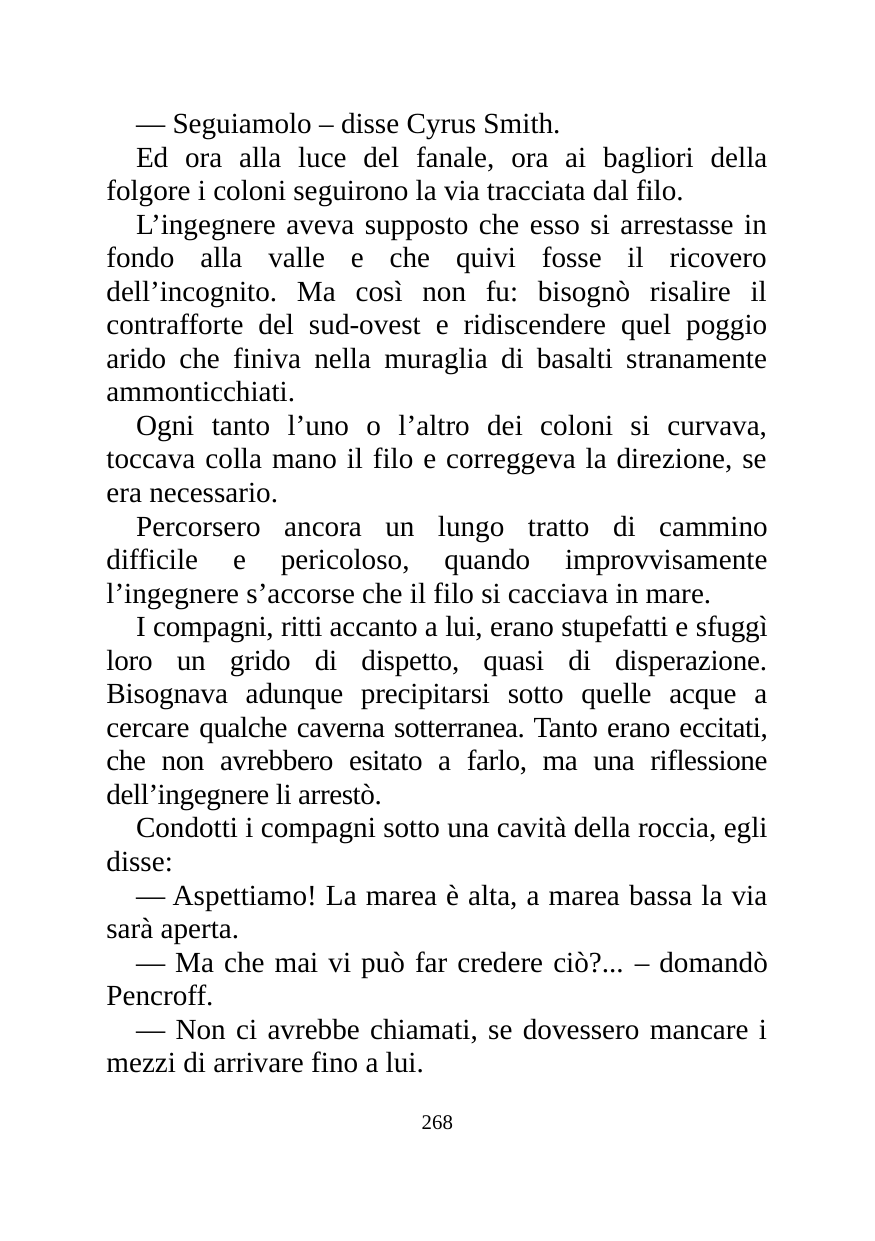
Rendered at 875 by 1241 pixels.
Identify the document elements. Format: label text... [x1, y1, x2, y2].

text — Ma che mai vi può far credere ciò?... – domandò Pencroff. [106, 945, 768, 1012]
text — Non ci avrebbe chiamati, se dovessero mancare i mezzi di arrivare fino a lui. [106, 1012, 768, 1079]
text Ed ora alla luce del fanale, ora ai bagliori della folgore i coloni seguirono la via tracciata dal filo. [106, 140, 768, 207]
text I compagni, ritti accanto a lui, erano stupefatti e sfuggì loro un grido di dispetto, quasi di disperazione. Bisognava adunque precipitarsi sotto quelle acque a cercare qualche caverna sotterranea. Tanto erano eccitati, che non avrebbero esitato a farlo, ma una riflessione dell’ingegnere li arrestò. [106, 609, 768, 811]
text — Seguiamolo – disse Cyrus Smith. [106, 106, 768, 140]
text L’ingegnere aveva supposto che esso si arrestasse in fondo alla valle e che quivi fosse il ricovero dell’incognito. Ma così non fu: bisognò risalire il contrafforte del sud-ovest e ridiscendere quel poggio arido che finiva nella muraglia di basalti stranamente ammonticchiati. [106, 207, 768, 408]
text — Aspettiamo! La marea è alta, a marea bassa la via sarà aperta. [106, 878, 768, 945]
text Percorsero ancora un lungo tratto di cammino difficile e pericoloso, quando improvvisamente l’ingegnere s’accorse che il filo si cacciava in mare. [106, 509, 768, 609]
text Ogni tanto l’uno o l’altro dei coloni si curvava, toccava colla mano il filo e correggeva la direzione, se era necessario. [106, 408, 768, 509]
text Condotti i compagni sotto una cavità della roccia, egli disse: [106, 811, 768, 878]
